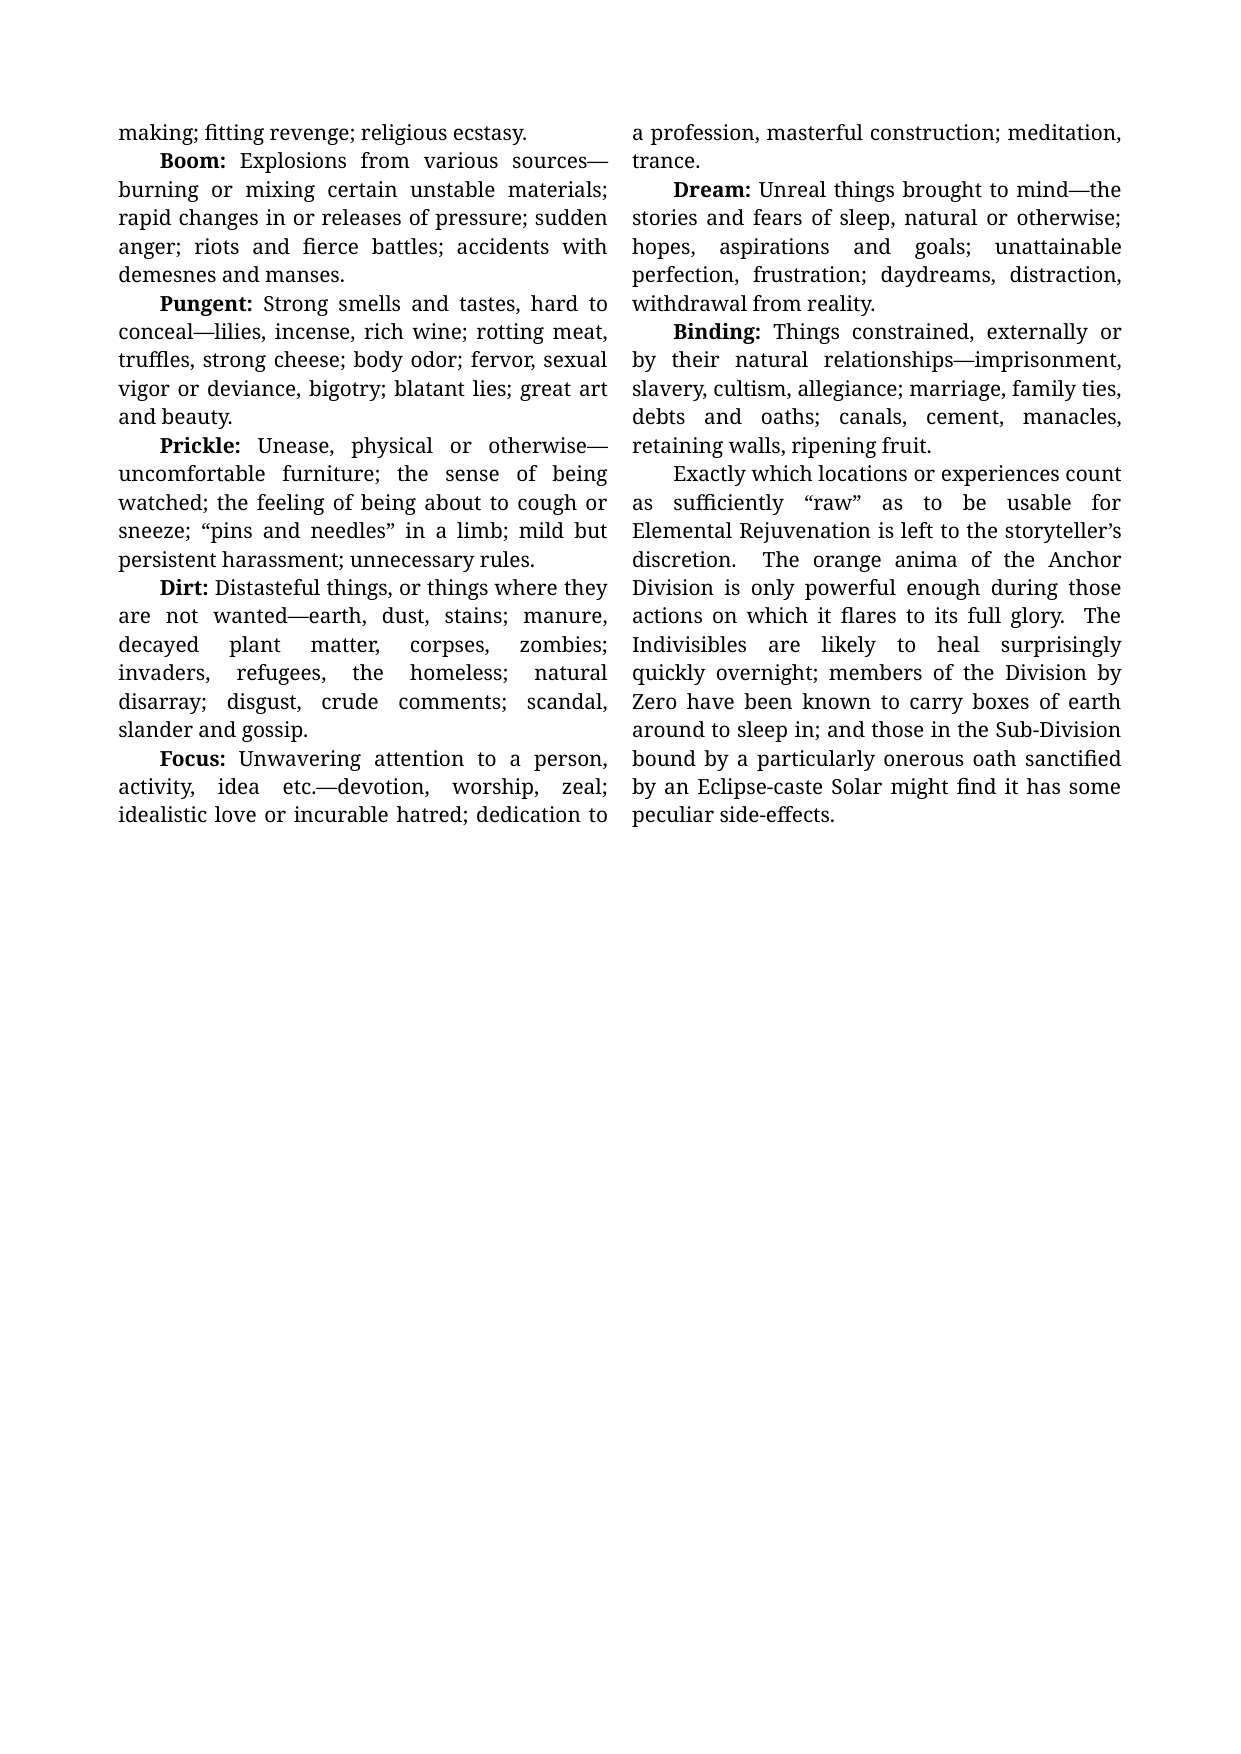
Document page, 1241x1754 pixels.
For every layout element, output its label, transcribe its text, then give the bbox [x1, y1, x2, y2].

text Binding: Things constrained, externally or by their natural relationships—imprisonment, slavery, cultism, allegiance; marriage, family ties, debts and oaths; canals, cement, manacles, retaining walls, ripening fruit. [632, 317, 1122, 459]
text Dirt: Distasteful things, or things where they are not wanted—earth, dust, stains; manure, decayed plant matter, corpses, zombies; invaders, refugees, the homeless; natural disarray; disgust, crude comments; scandal, slander and gossip. [118, 573, 608, 744]
text Focus: Unwavering attention to a person, activity, idea etc.—devotion, worship, zeal; idealistic love or incurable hatred; dedication to [118, 744, 608, 829]
text a profession, masterful construction; meditation, trance. [632, 118, 1122, 175]
text Exactly which locations or experiences count as sufficiently “raw” as to be usable for Elemental Rejuvenation is left to the storyteller’s discretion. The orange anima of the Anchor Division is only powerful enough during those actions on which it flares to its full glory. The Indivisibles are likely to heal surprisingly quickly overnight; members of the Division by Zero have been known to carry boxes of earth around to sleep in; and those in the Sub-Division bound by a particularly onerous oath sanctified by an Eclipse-caste Solar might find it has some peculiar side-effects. [632, 459, 1122, 829]
text Prickle: Unease, physical or otherwise—uncomfortable furniture; the sense of being watched; the feeling of being about to cough or sneeze; “pins and needles” in a limb; mild but persistent harassment; unnecessary rules. [118, 431, 608, 573]
text Dream: Unreal things brought to mind—the stories and fears of sleep, natural or otherwise; hopes, aspirations and goals; unattainable perfection, frustration; daydreams, distraction, withdrawal from reality. [632, 175, 1122, 317]
text Boom: Explosions from various sources—burning or mixing certain unstable materials; rapid changes in or releases of pressure; sudden anger; riots and fierce battles; accidents with demesnes and manses. [118, 147, 608, 289]
text Pungent: Strong smells and tastes, hard to conceal—lilies, incense, rich wine; rotting meat, truffles, strong cheese; body odor; fervor, sexual vigor or deviance, bigotry; blatant lies; great art and beauty. [118, 289, 608, 431]
text making; fitting revenge; religious ecstasy. [118, 118, 608, 147]
